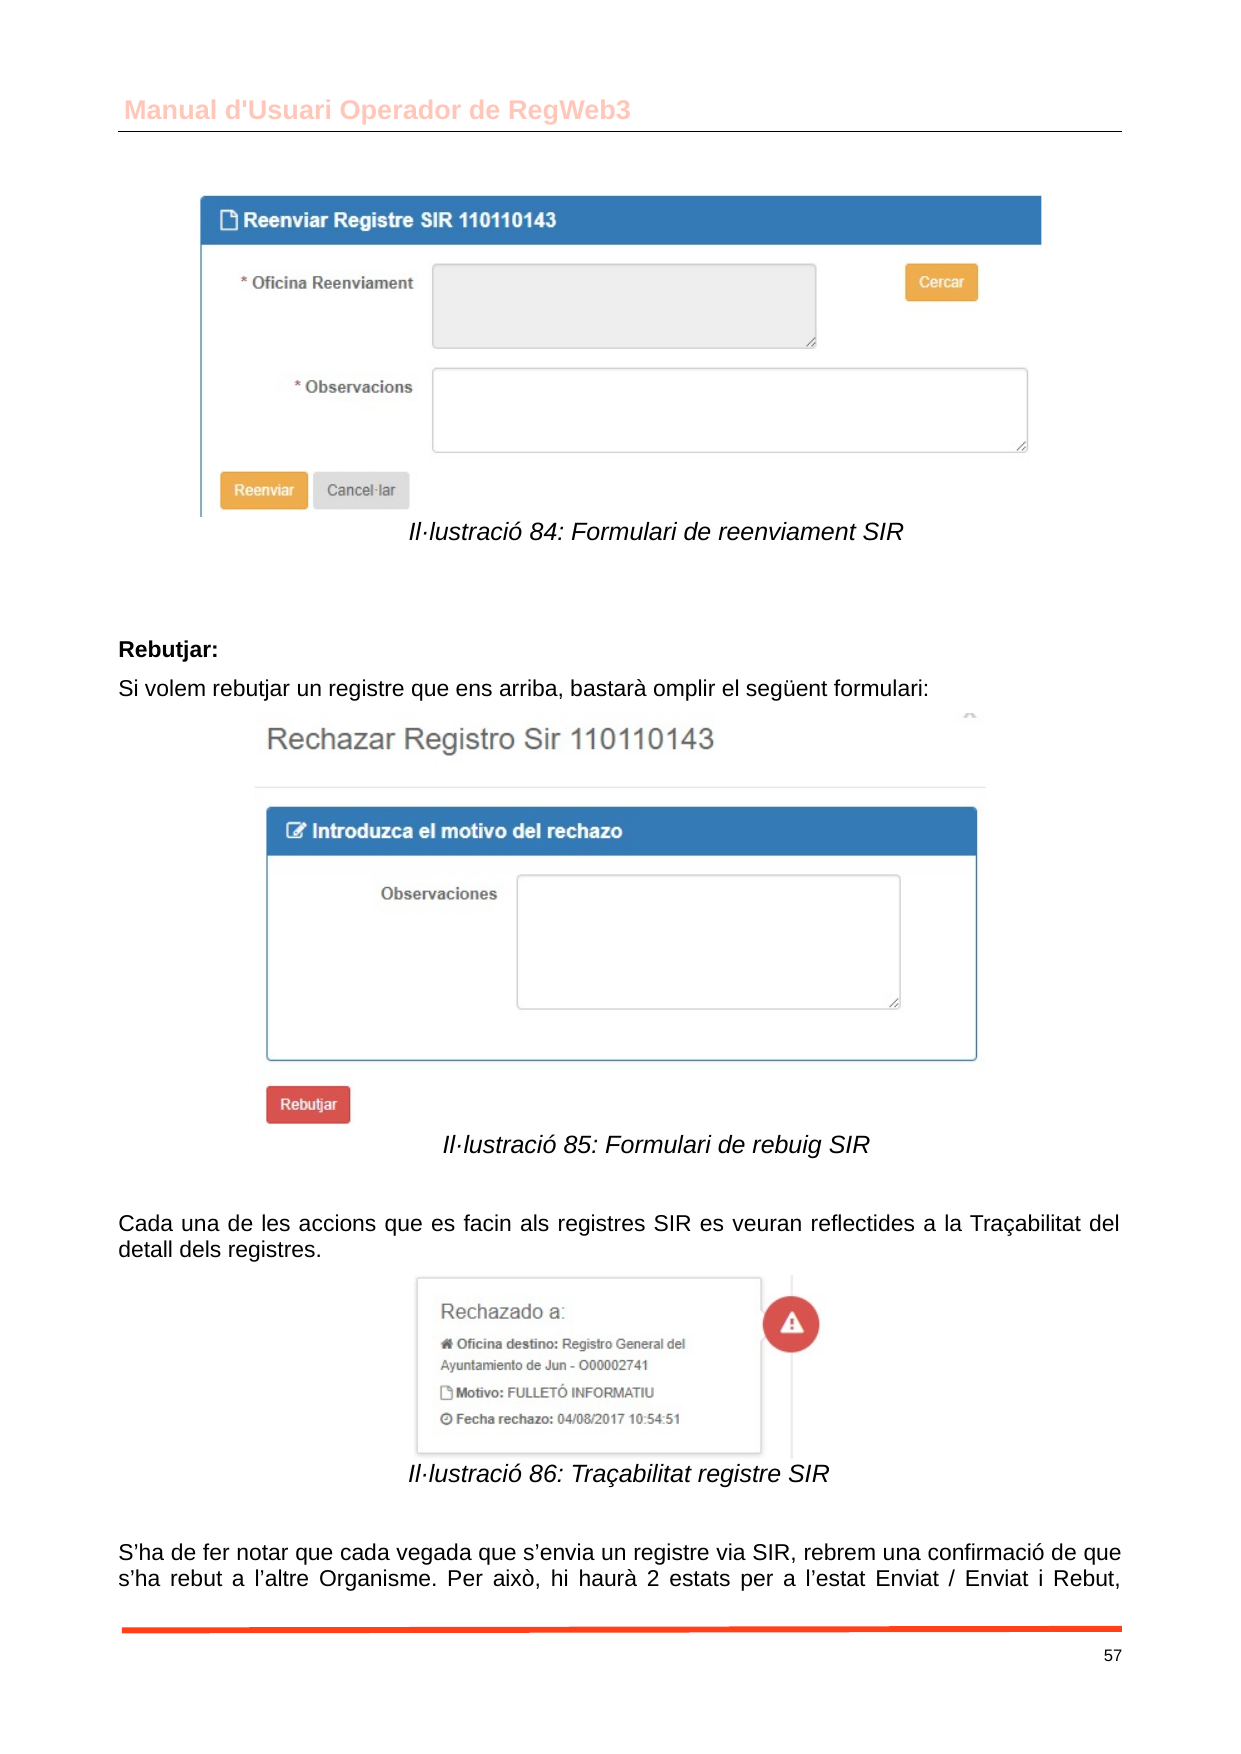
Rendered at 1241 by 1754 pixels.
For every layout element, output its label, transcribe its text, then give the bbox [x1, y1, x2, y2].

list Il·lustració : Traçabilitat registre SIR [118, 1459, 1122, 1488]
text Rebutjar: [118, 636, 1122, 662]
picture [198, 192, 1042, 517]
list Il·lustració : Formulari de rebuig SIR [156, 1130, 1122, 1159]
text S’ha de fer notar que cada vegada que s’envia un registre via SIR, rebrem una confirmació de que s’ha rebut a l’altre Organisme. Per això, hi haurà 2 estats per a l’estat Enviat / Enviat i Rebut, [118, 1539, 1122, 1592]
text Si volem rebutjar un registre que ens arriba, bastarà omplir el següent formulari: [118, 675, 1122, 701]
text Cada una de les accions que es facin als registres SIR es veuran reflectides a la Traçabilitat del detall dels registres. [118, 1210, 1122, 1263]
picture [254, 713, 986, 1130]
picture [413, 1275, 827, 1459]
list Il·lustració : Formulari de reenviament SIR [156, 517, 1122, 546]
